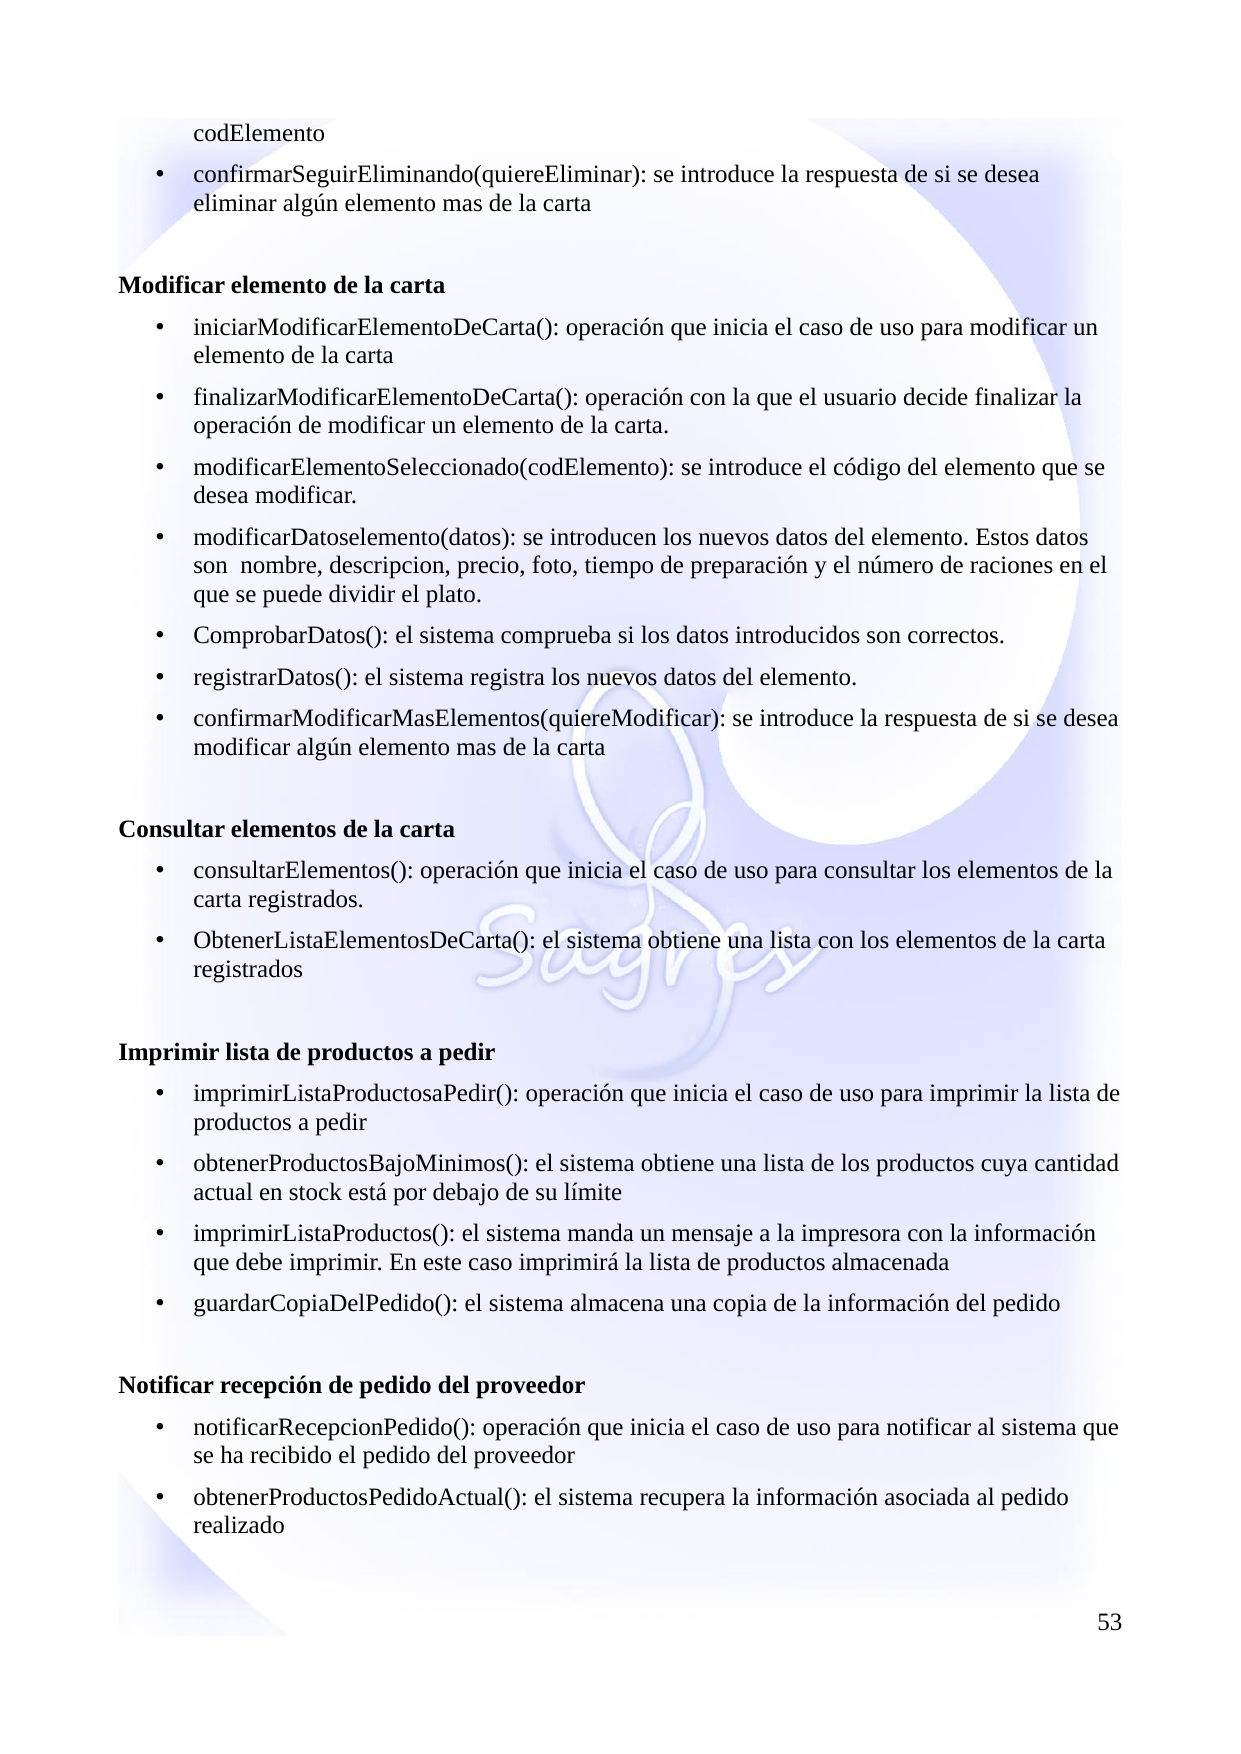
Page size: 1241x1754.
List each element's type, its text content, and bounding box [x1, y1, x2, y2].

picture [118, 1399, 1122, 1636]
picture [118, 299, 1122, 814]
picture [118, 1066, 1122, 1371]
list confirmarModificarMasElementos(quiereModificar): se introduce la respuesta de si se desea modificar algún elemento mas de la carta [156, 703, 1122, 761]
list consultarElementos(): operación que inicia el caso de uso para consultar los elementos de la carta registrados. [156, 856, 1122, 913]
list ComprobarDatos(): el sistema comprueba si los datos introducidos son correctos. [156, 621, 1122, 649]
list modificarDatoselemento(datos): se introducen los nuevos datos del elemento. Estos datos son nombre, descripcion, precio, foto, tiempo de preparación y el número de raciones en el que se puede dividir el plato. [156, 522, 1122, 608]
list confirmarSeguirEliminando(quiereEliminar): se introduce la respuesta de si se desea eliminar algún elemento mas de la carta [156, 159, 1122, 217]
list modificarElementoSeleccionado(codElemento): se introduce el código del elemento que se desea modificar. [156, 452, 1122, 509]
text Consultar elementos de la carta [118, 814, 1122, 843]
list guardarCopiaDelPedido(): el sistema almacena una copia de la información del pedido [156, 1288, 1122, 1317]
picture [118, 843, 1122, 1037]
text Modificar elemento de la carta [118, 271, 1122, 299]
text Notificar recepción de pedido del proveedor [118, 1371, 1122, 1399]
list imprimirListaProductos(): el sistema manda un mensaje a la impresora con la información que debe imprimir. En este caso imprimirá la lista de productos almacenada [156, 1218, 1122, 1276]
list notificarRecepcionPedido(): operación que inicia el caso de uso para notificar al sistema que se ha recibido el pedido del proveedor [156, 1412, 1122, 1469]
list imprimirListaProductosaPedir(): operación que inicia el caso de uso para imprimir la lista de productos a pedir [156, 1078, 1122, 1136]
list ObtenerListaElementosDeCarta(): el sistema obtiene una lista con los elementos de la carta registrados [156, 926, 1122, 983]
picture [118, 118, 1122, 271]
list obtenerProductosBajoMinimos(): el sistema obtiene una lista de los productos cuya cantidad actual en stock está por debajo de su límite [156, 1148, 1122, 1206]
text Imprimir lista de productos a pedir [118, 1037, 1122, 1066]
list iniciarModificarElementoDeCarta(): operación que inicia el caso de uso para modificar un elemento de la carta [156, 312, 1122, 369]
list codElemento [156, 118, 1122, 147]
list obtenerProductosPedidoActual(): el sistema recupera la información asociada al pedido realizado [156, 1482, 1122, 1539]
list registrarDatos(): el sistema registra los nuevos datos del elemento. [156, 662, 1122, 691]
list finalizarModificarElementoDeCarta(): operación con la que el usuario decide finalizar la operación de modificar un elemento de la carta. [156, 382, 1122, 439]
